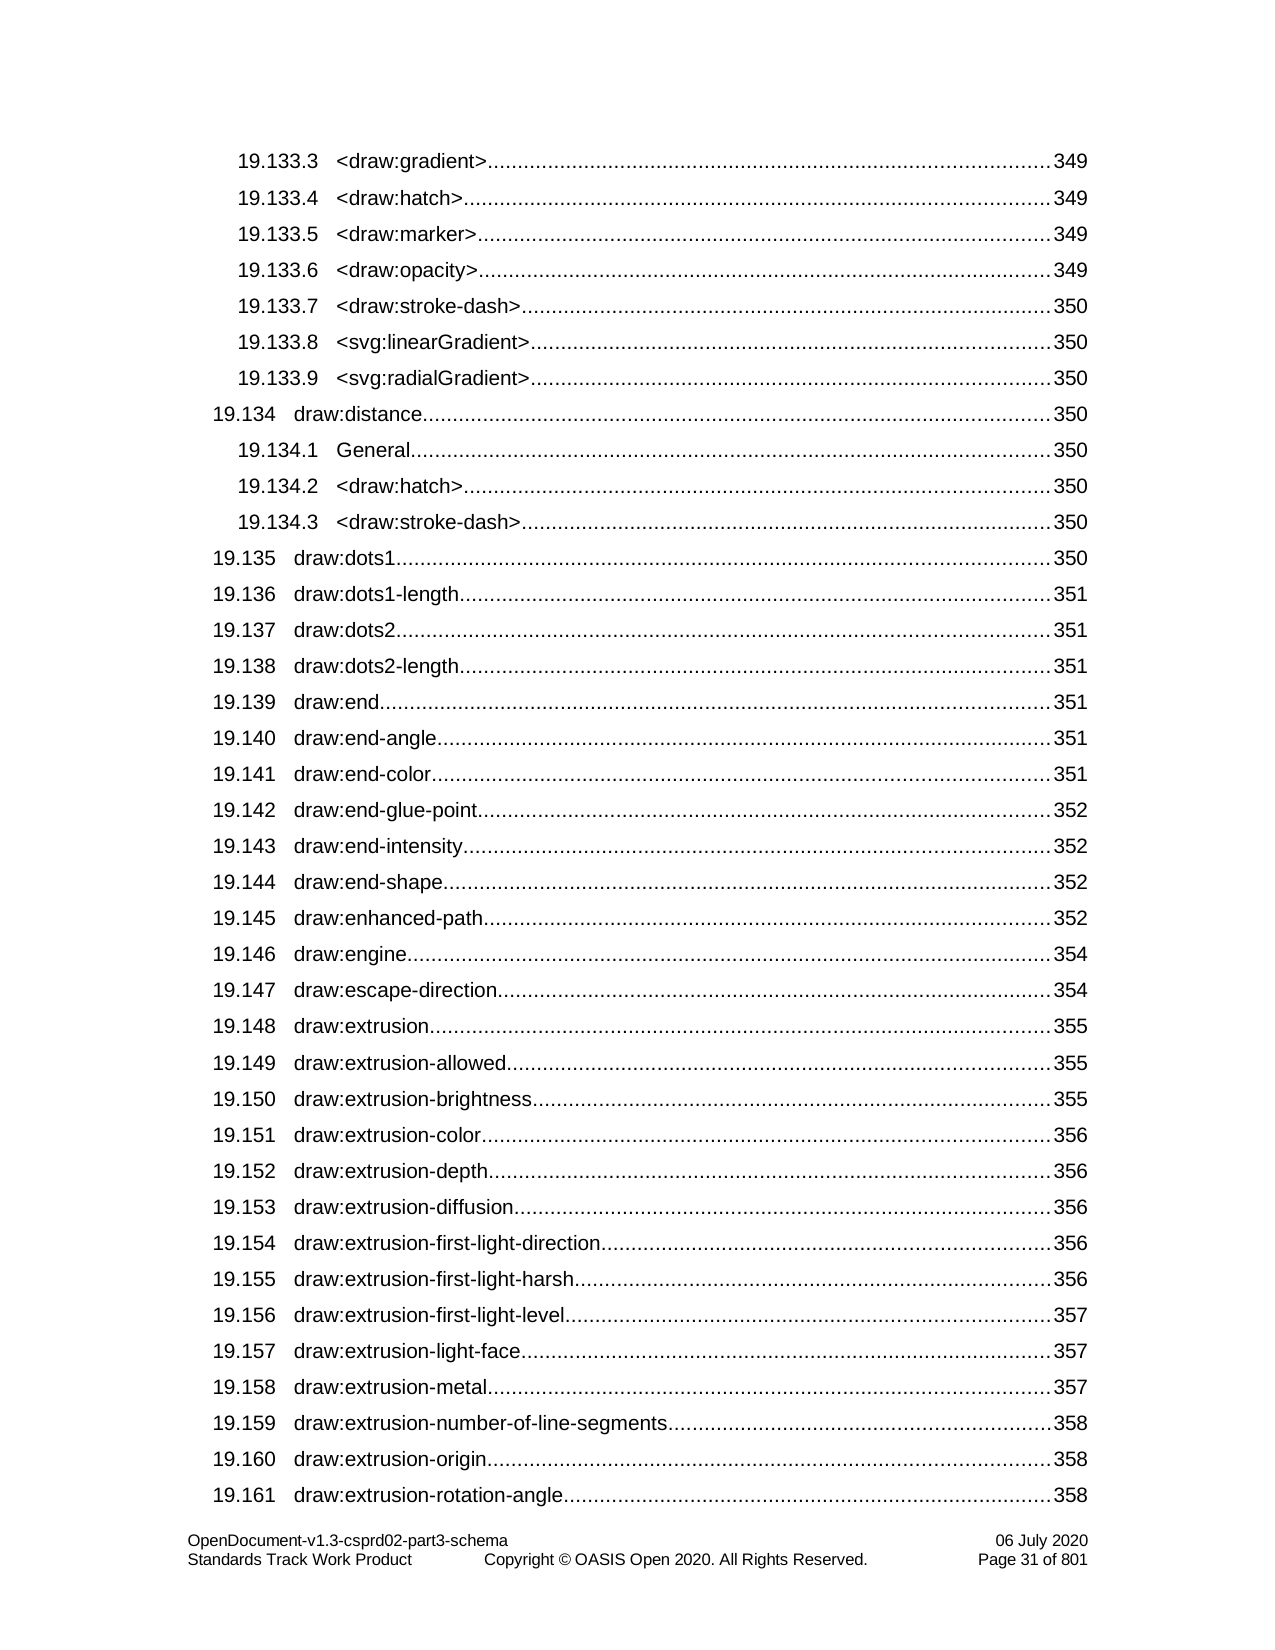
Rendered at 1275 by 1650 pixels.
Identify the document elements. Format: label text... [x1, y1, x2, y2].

text 19.140 draw:end-angle 351 [212, 727, 1088, 750]
text 19.134.2 <draw:hatch> 350 [237, 474, 1088, 498]
text 19.155 draw:extrusion-first-light-harsh 356 [212, 1267, 1088, 1291]
text 19.133.3 <draw:gradient> 349 [237, 150, 1088, 173]
text 19.135 draw:dots1 350 [212, 546, 1088, 570]
text 19.136 draw:dots1-length 351 [212, 582, 1088, 606]
text 19.153 draw:extrusion-diffusion 356 [212, 1195, 1088, 1219]
text 19.134.1 General 350 [237, 438, 1088, 462]
text 19.133.7 <draw:stroke-dash> 350 [237, 294, 1088, 318]
text 19.133.8 <svg:linearGradient> 350 [237, 330, 1088, 354]
text 19.145 draw:enhanced-path 352 [212, 907, 1088, 930]
text 19.141 draw:end-color 351 [212, 763, 1088, 786]
text 19.158 draw:extrusion-metal 357 [212, 1375, 1088, 1399]
text 19.144 draw:end-shape 352 [212, 871, 1088, 894]
text 19.142 draw:end-glue-point 352 [212, 799, 1088, 822]
text 19.150 draw:extrusion-brightness 355 [212, 1087, 1088, 1111]
text 19.134.3 <draw:stroke-dash> 350 [237, 510, 1088, 534]
text 19.133.9 <svg:radialGradient> 350 [237, 366, 1088, 390]
text 19.139 draw:end 351 [212, 691, 1088, 714]
text 19.143 draw:end-intensity 352 [212, 835, 1088, 858]
text 19.159 draw:extrusion-number-of-line-segments 358 [212, 1411, 1088, 1435]
text 19.137 draw:dots2 351 [212, 618, 1088, 642]
text 19.138 draw:dots2-length 351 [212, 654, 1088, 678]
text 19.156 draw:extrusion-first-light-level 357 [212, 1303, 1088, 1327]
text 19.157 draw:extrusion-light-face 357 [212, 1339, 1088, 1363]
text 19.147 draw:escape-direction 354 [212, 979, 1088, 1002]
text 19.148 draw:extrusion 355 [212, 1015, 1088, 1038]
text 19.133.6 <draw:opacity> 349 [237, 258, 1088, 282]
text 19.133.4 <draw:hatch> 349 [237, 186, 1088, 209]
text 19.151 draw:extrusion-color 356 [212, 1123, 1088, 1147]
text 19.134 draw:distance 350 [212, 402, 1088, 426]
text 19.161 draw:extrusion-rotation-angle 358 [212, 1483, 1088, 1507]
text 19.149 draw:extrusion-allowed 355 [212, 1051, 1088, 1074]
text 19.152 draw:extrusion-depth 356 [212, 1159, 1088, 1183]
text 19.133.5 <draw:marker> 349 [237, 222, 1088, 246]
text 19.154 draw:extrusion-first-light-direction 356 [212, 1231, 1088, 1255]
text 19.146 draw:engine 354 [212, 943, 1088, 966]
text 19.160 draw:extrusion-origin 358 [212, 1447, 1088, 1471]
